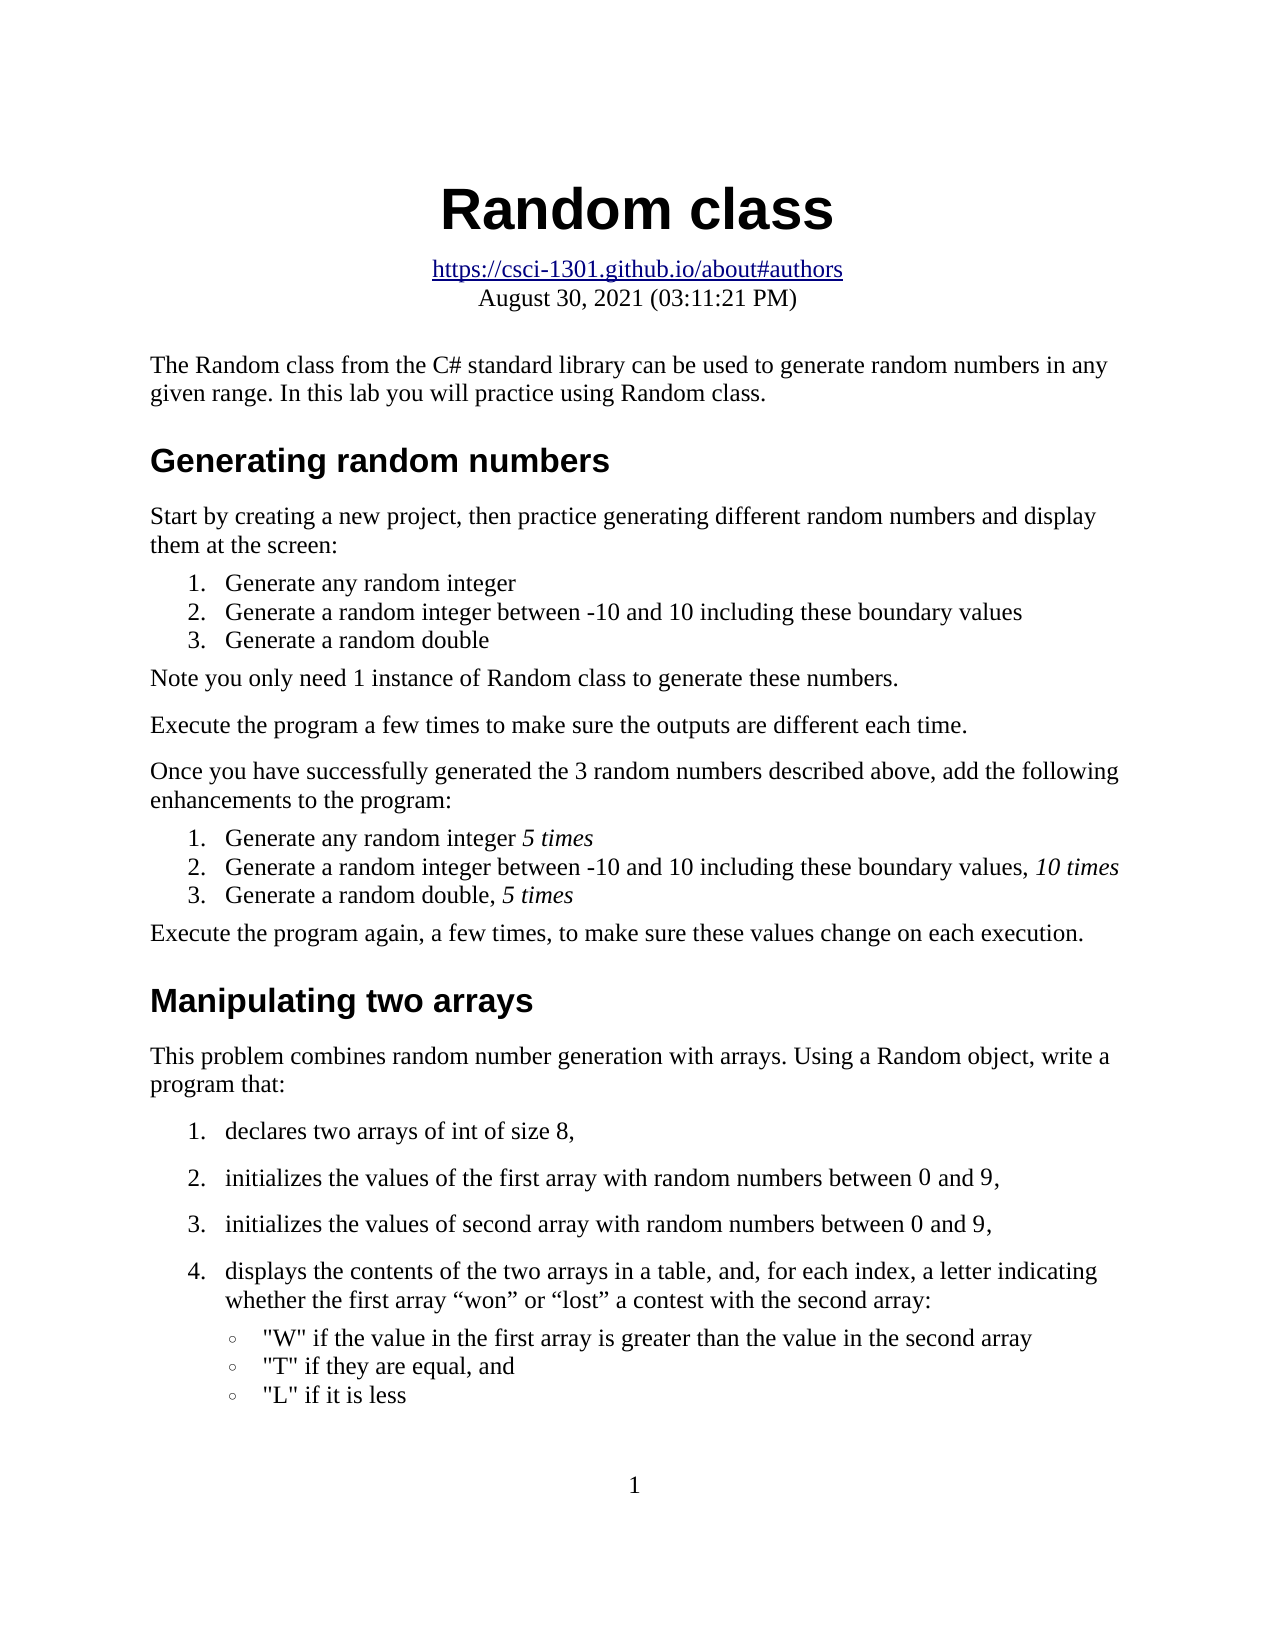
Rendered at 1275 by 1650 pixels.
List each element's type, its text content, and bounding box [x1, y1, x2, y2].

list declares two arrays of int of size 8, [187, 1116, 1125, 1145]
list initializes the values of second array with random numbers between and , [187, 1209, 1125, 1238]
list Generate a random integer between -10 and 10 including these boundary values [187, 597, 1125, 625]
list Generate a random integer between -10 and 10 including these boundary values, 10 times [187, 852, 1125, 880]
list Generate any random integer 5 times [187, 823, 1125, 852]
text https://csci-1301.github.io/about#authors [150, 254, 1125, 283]
text Note you only need 1 instance of Random class to generate these numbers. [150, 663, 1125, 692]
subtitle Manipulating two arrays [150, 981, 1125, 1019]
text The Random class from the C# standard library can be used to generate random numbers in any given range. In this lab you will practice using Random class. [150, 350, 1125, 407]
list "W" if the value in the first array is greater than the value in the second array [225, 1323, 1125, 1351]
text Start by creating a new project, then practice generating different random numbers and display them at the screen: [150, 501, 1125, 559]
list displays the contents of the two arrays in a table, and, for each index, a letter indicating whether the first array “won” or “lost” a contest with the second array: [187, 1256, 1125, 1314]
list "L" if it is less [225, 1380, 1125, 1409]
text Once you have successfully generated the 3 random numbers described above, add the following enhancements to the program: [150, 756, 1125, 814]
list Generate a random double, 5 times [187, 880, 1125, 909]
title Random class [150, 175, 1125, 242]
text August 30, 2021 (03:11:21 PM) [150, 283, 1125, 312]
subtitle Generating random numbers [150, 441, 1125, 480]
list initializes the values of the first array with random numbers between and , [187, 1163, 1125, 1192]
list "T" if they are equal, and [225, 1351, 1125, 1380]
text Execute the program a few times to make sure the outputs are different each time. [150, 710, 1125, 738]
list Generate a random double [187, 625, 1125, 654]
text This problem combines random number generation with arrays. Using a Random object, write a program that: [150, 1041, 1125, 1098]
text Execute the program again, a few times, to make sure these values change on each execution. [150, 918, 1125, 947]
list Generate any random integer [187, 568, 1125, 597]
